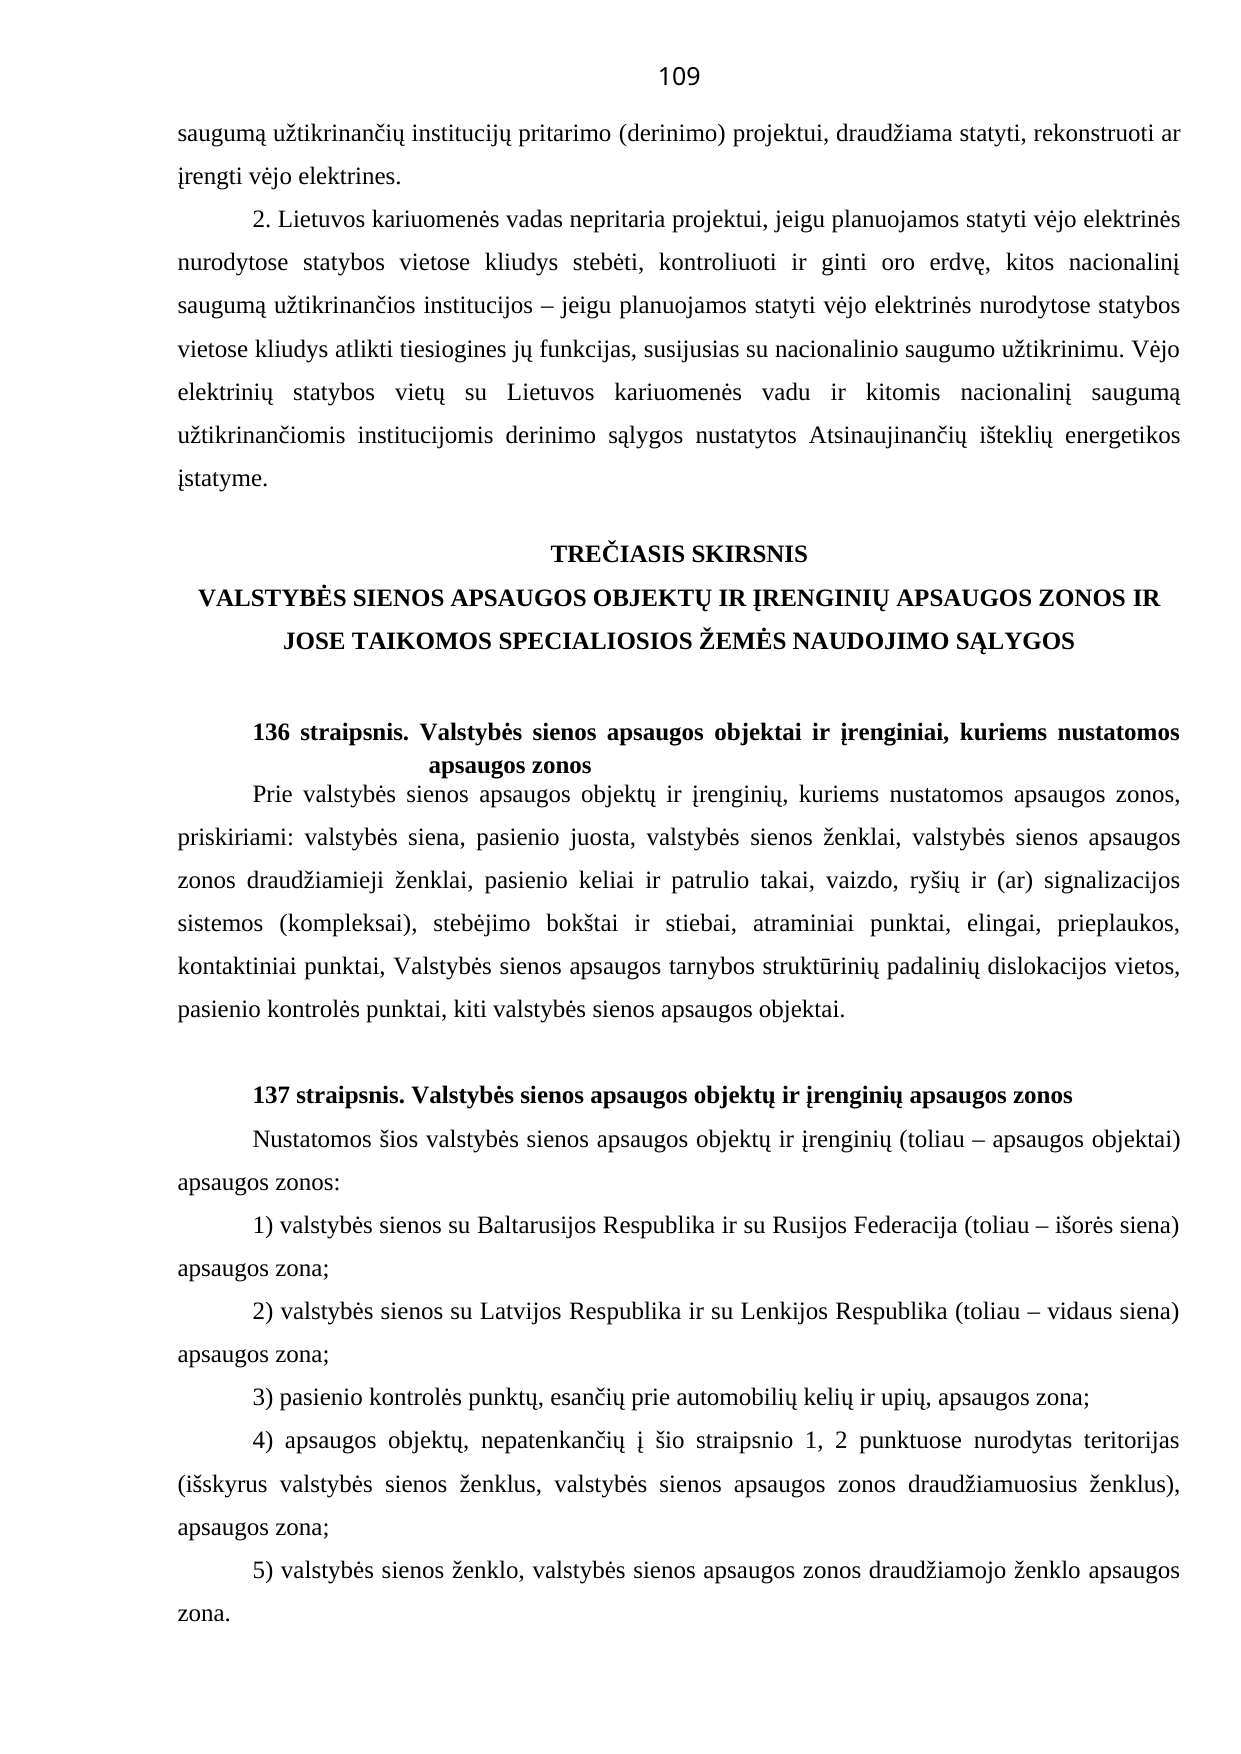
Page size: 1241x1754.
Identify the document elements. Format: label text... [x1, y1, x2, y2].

text 4) apsaugos objektų, nepatenkančių į šio straipsnio 1, 2 punktuose nurodytas teritorijas (išskyrus valstybės sienos ženklus, valstybės sienos apsaugos zonos draudžiamuosius ženklus), apsaugos zona; [177, 1426, 1181, 1541]
text 2. Lietuvos kariuomenės vadas nepritaria projektui, jeigu planuojamos statyti vėjo elektrinės nurodytose statybos vietose kliudys stebėti, kontroliuoti ir ginti oro erdvę, kitos nacionalinį saugumą užtikrinančios institucijos – jeigu planuojamos statyti vėjo elektrinės nurodytose statybos vietose kliudys atlikti tiesiogines jų funkcijas, susijusias su nacionalinio saugumo užtikrinimu. Vėjo elektrinių statybos vietų su Lietuvos kariuomenės vadu ir kitomis nacionalinį saugumą užtikrinančiomis institucijomis derinimo sąlygos nustatytos Atsinaujinančių išteklių energetikos įstatyme. [177, 204, 1181, 492]
text Prie valstybės sienos apsaugos objektų ir įrenginių, kuriems nustatomos apsaugos zonos, priskiriami: valstybės siena, pasienio juosta, valstybės sienos ženklai, valstybės sienos apsaugos zonos draudžiamieji ženklai, pasienio keliai ir patrulio takai, vaizdo, ryšių ir (ar) signalizacijos sistemos (kompleksai), stebėjimo bokštai ir stiebai, atraminiai punktai, elingai, prieplaukos, kontaktiniai punktai, Valstybės sienos apsaugos tarnybos struktūrinių padalinių dislokacijos vietos, pasienio kontrolės punktai, kiti valstybės sienos apsaugos objektai. [177, 779, 1181, 1023]
text saugumą užtikrinančių institucijų pritarimo (derinimo) projektui, draudžiama statyti, rekonstruoti ar įrengti vėjo elektrines. [177, 118, 1181, 190]
text 3) pasienio kontrolės punktų, esančių prie automobilių kelių ir upių, apsaugos zona; [177, 1382, 1181, 1411]
text 136 straipsnis. Valstybės sienos apsaugos objektai ir įrenginiai, kuriems nustatomos apsaugos zonos [252, 712, 1181, 779]
text 5) valstybės sienos ženklo, valstybės sienos apsaugos zonos draudžiamojo ženklo apsaugos zona. [177, 1555, 1181, 1627]
text TREČIASIS SKIRSNIS [177, 539, 1181, 568]
text 2) valstybės sienos su Latvijos Respublika ir su Lenkijos Respublika (toliau – vidaus siena) apsaugos zona; [177, 1296, 1181, 1368]
text 137 straipsnis. Valstybės sienos apsaugos objektų ir įrenginių apsaugos zonos [177, 1081, 1181, 1109]
text VALSTYBĖS SIENOS APSAUGOS OBJEKTŲ IR ĮRENGINIŲ APSAUGOS ZONOS IR JOSE TAIKOMOS SPECIALIOSIOS ŽEMĖS NAUDOJIMO SĄLYGOS [177, 583, 1181, 654]
text Nustatomos šios valstybės sienos apsaugos objektų ir įrenginių (toliau – apsaugos objektai) apsaugos zonos: [177, 1124, 1181, 1196]
text 1) valstybės sienos su Baltarusijos Respublika ir su Rusijos Federacija (toliau – išorės siena) apsaugos zona; [177, 1210, 1181, 1282]
